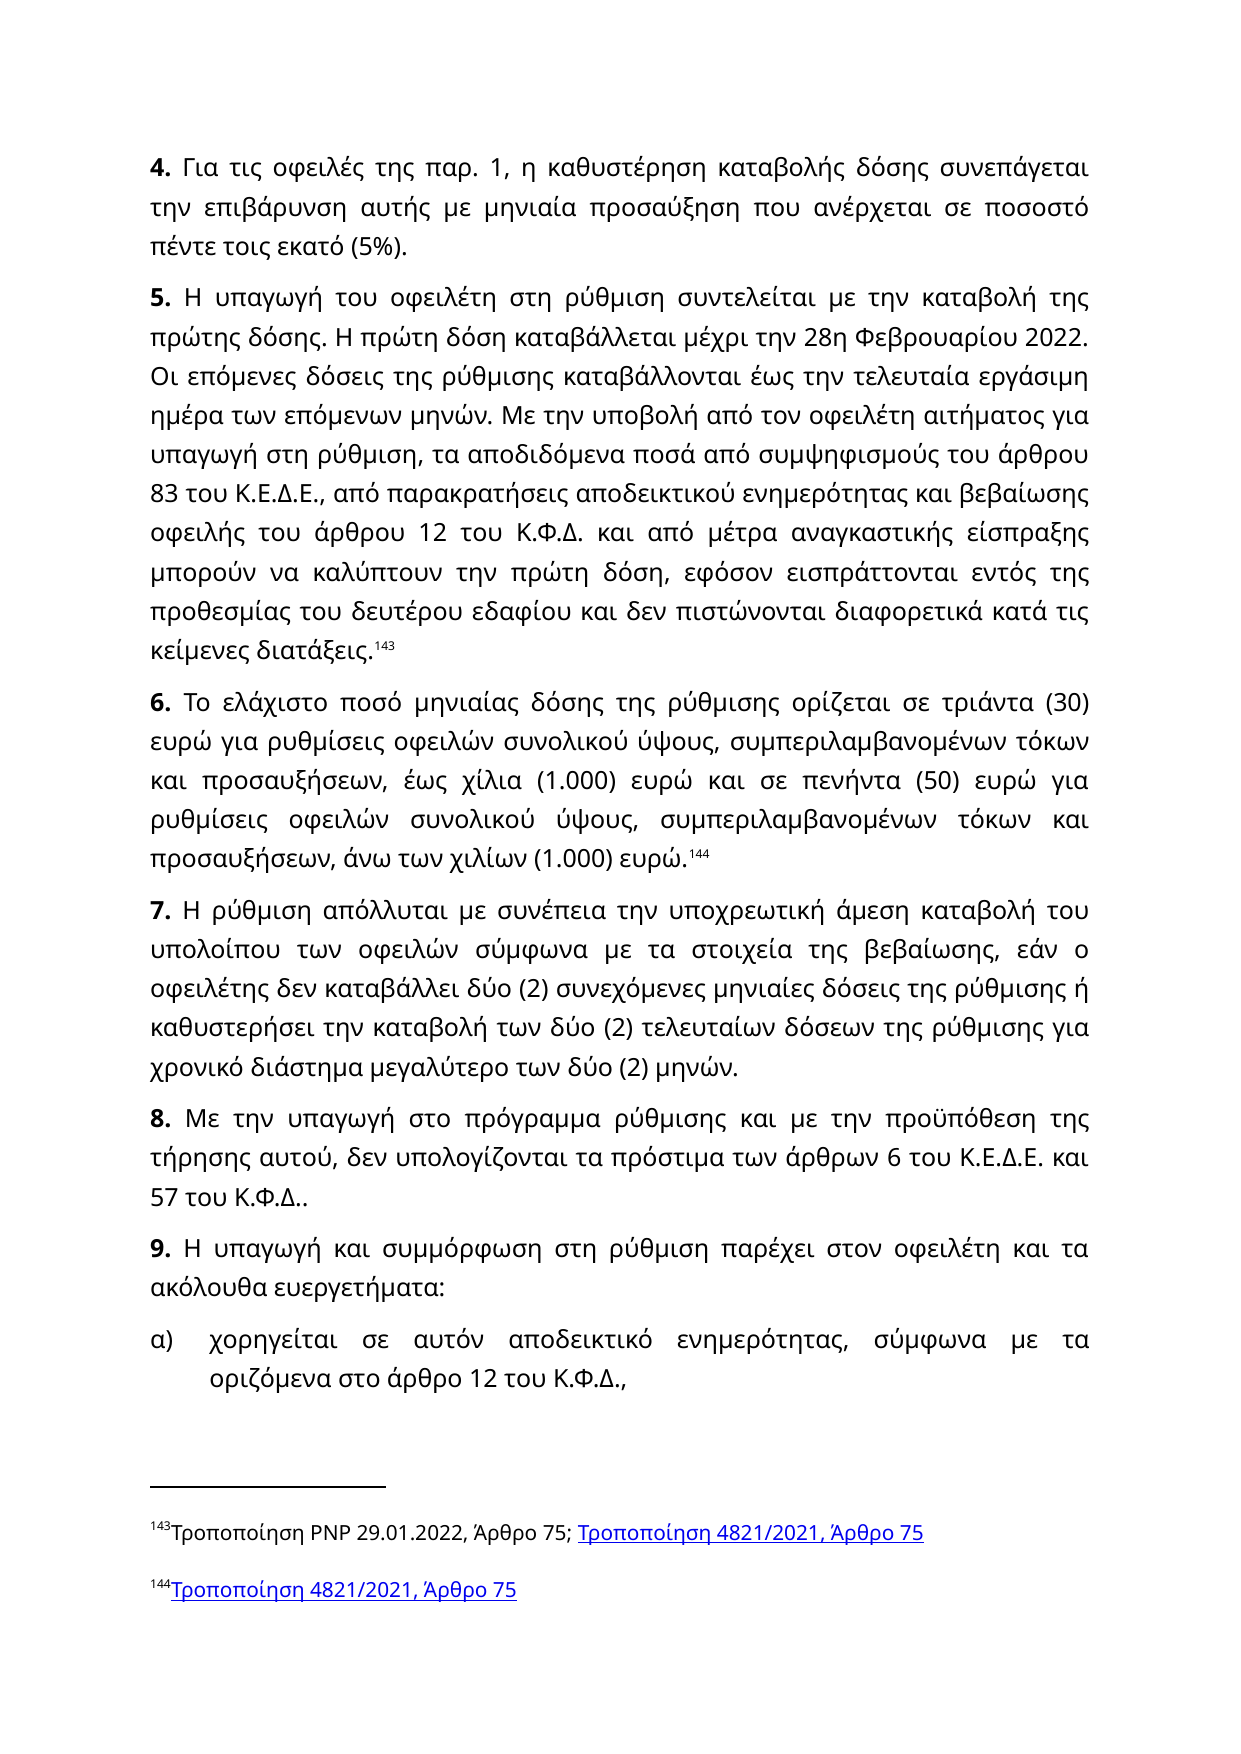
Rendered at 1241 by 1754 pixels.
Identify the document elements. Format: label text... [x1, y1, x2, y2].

text 5. Η υπαγωγή του οφειλέτη στη ρύθμιση συντελείται με την καταβολή της πρώτης δόσης. Η πρώτη δόση καταβάλλεται μέχρι την 28η Φεβρουαρίου 2022. Οι επόμενες δόσεις της ρύθμισης καταβάλλονται έως την τελευταία εργάσιμη ημέρα των επόμενων μηνών. Με την υποβολή από τον οφειλέτη αιτήματος για υπαγωγή στη ρύθμιση, τα αποδιδόμενα ποσά από συμψηφισμούς του άρθρου 83 του Κ.Ε.Δ.Ε., από παρακρατήσεις αποδεικτικού ενημερότητας και βεβαίωσης οφειλής του άρθρου 12 του Κ.Φ.Δ. και από μέτρα αναγκαστικής είσπραξης μπορούν να καλύπτουν την πρώτη δόση, εφόσον εισπράττονται εντός της προθεσμίας του δευτέρου εδαφίου και δεν πιστώνονται διαφορετικά κατά τις κείμενες διατάξεις. [150, 280, 1090, 667]
text 6. Το ελάχιστο ποσό μηνιαίας δόσης της ρύθμισης ορίζεται σε τριάντα (30) ευρώ για ρυθμίσεις οφειλών συνολικού ύψους, συμπεριλαμβανομένων τόκων και προσαυξήσεων, έως χίλια (1.000) ευρώ και σε πενήντα (50) ευρώ για ρυθμίσεις οφειλών συνολικού ύψους, συμπεριλαμβανομένων τόκων και προσαυξήσεων, άνω των χιλίων (1.000) ευρώ. [150, 684, 1090, 875]
list α) χορηγείται σε αυτόν αποδεικτικό ενημερότητας, σύμφωνα με τα οριζόμενα στο άρθρο 12 του Κ.Φ.Δ., [150, 1322, 1090, 1395]
text Τροποποίηση PNP 29.01.2022, Άρθρο 75; Τροποποίηση 4821/2021, Άρθρο 75 [150, 1518, 1090, 1546]
text 4. Για τις οφειλές της παρ. 1, η καθυστέρηση καταβολής δόσης συνεπάγεται την επιβάρυνση αυτής με μηνιαία προσαύξηση που ανέρχεται σε ποσοστό πέντε τοις εκατό (5%). [150, 150, 1090, 262]
text Τροποποίηση 4821/2021, Άρθρο 75 [150, 1576, 1090, 1604]
text 8. Με την υπαγωγή στο πρόγραμμα ρύθμισης και με την προϋπόθεση της τήρησης αυτού, δεν υπολογίζονται τα πρόστιμα των άρθρων 6 του Κ.Ε.Δ.Ε. και 57 του Κ.Φ.Δ.. [150, 1101, 1090, 1213]
text 9. Η υπαγωγή και συμμόρφωση στη ρύθμιση παρέχει στον οφειλέτη και τα ακόλουθα ευεργετήματα: [150, 1231, 1090, 1304]
text 7. Η ρύθμιση απόλλυται με συνέπεια την υποχρεωτική άμεση καταβολή του υπολοίπου των οφειλών σύμφωνα με τα στοιχεία της βεβαίωσης, εάν ο οφειλέτης δεν καταβάλλει δύο (2) συνεχόμενες μηνιαίες δόσεις της ρύθμισης ή καθυστερήσει την καταβολή των δύο (2) τελευταίων δόσεων της ρύθμισης για χρονικό διάστημα μεγαλύτερο των δύο (2) μηνών. [150, 892, 1090, 1083]
